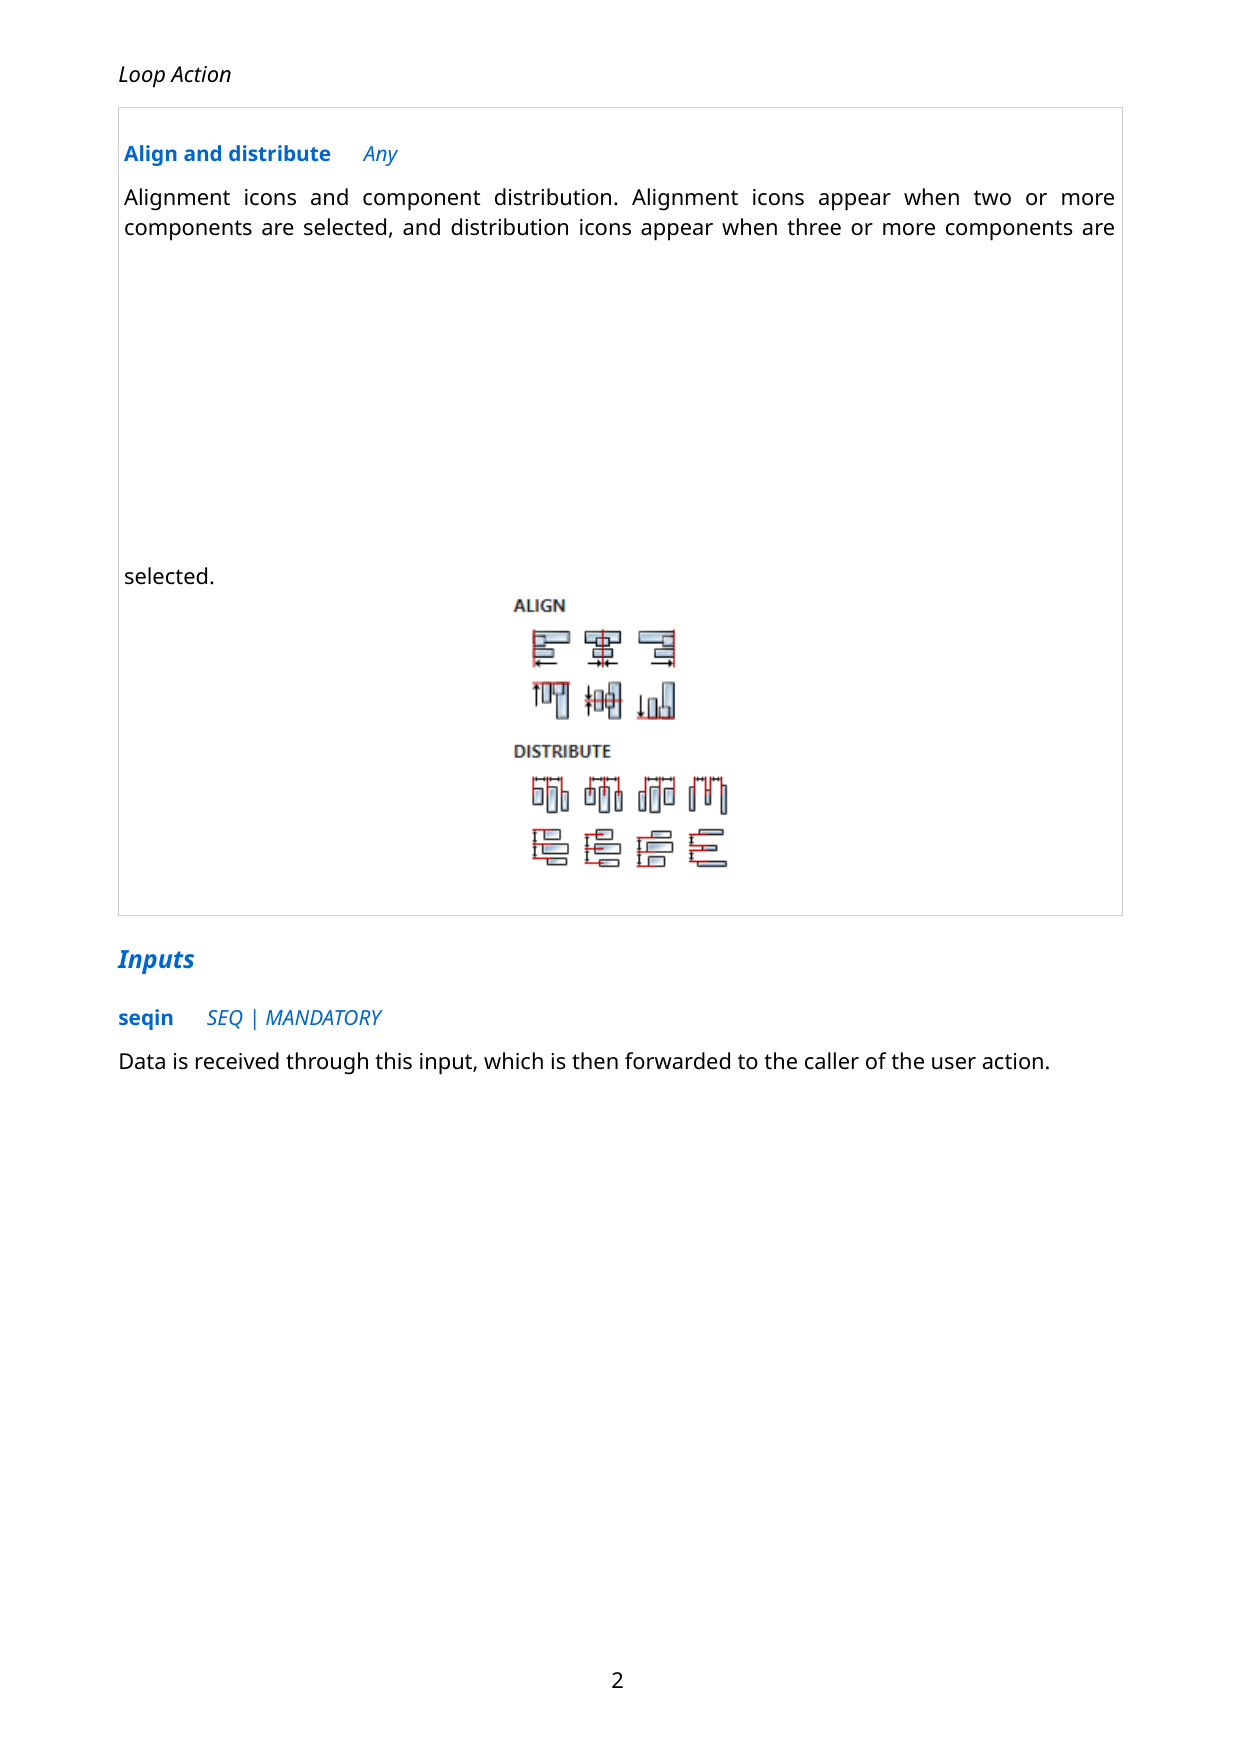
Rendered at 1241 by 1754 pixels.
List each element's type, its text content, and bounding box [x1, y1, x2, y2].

text Data is received through this input, which is then forwarded to the caller of the user action. [118, 1046, 1122, 1076]
picture [490, 590, 750, 880]
subtitle Inputs [118, 942, 1122, 976]
table_cell Align and distribute Any Alignment icons and component distribution. Alignment icons appear when two or more components are selected, and distribution icons appear when three or more components are selected. [119, 108, 1122, 915]
subtitle seqin SEQ | MANDATORY [118, 1003, 1122, 1031]
